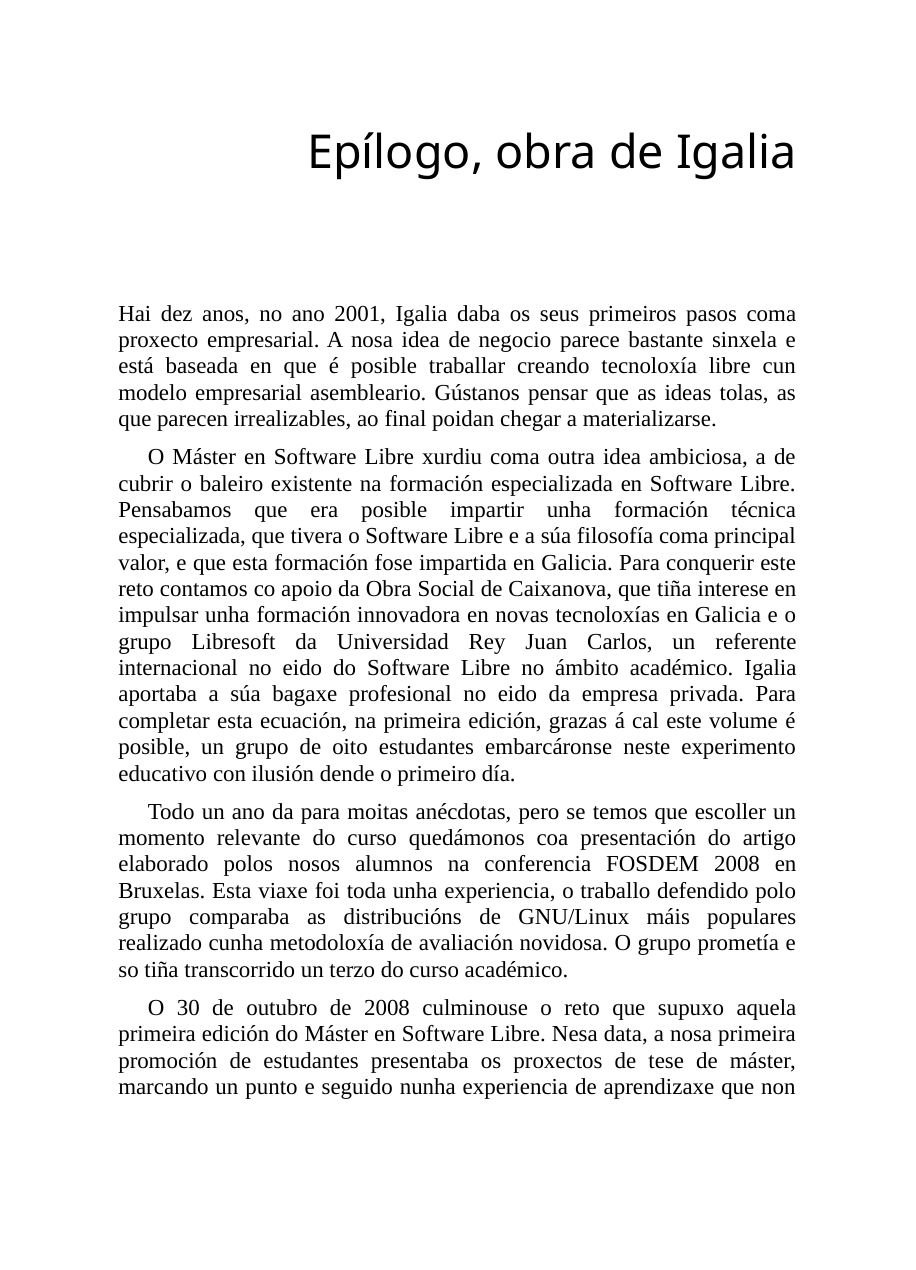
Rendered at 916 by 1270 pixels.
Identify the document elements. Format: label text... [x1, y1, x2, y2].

text O Máster en Software Libre xurdiu coma outra idea ambiciosa, a de cubrir o baleiro existente na formación especializada en Software Libre. Pensabamos que era posible impartir unha formación técnica especializada, que tivera o Software Libre e a súa filosofía coma principal valor, e que esta formación fose impartida en Galicia. Para conquerir este reto contamos co apoio da Obra Social de Caixanova, que tiña interese en impulsar unha formación innovadora en novas tecnoloxías en Galicia e o grupo Libresoft da Universidad Rey Juan Carlos, un referente internacional no eido do Software Libre no ámbito académico. Igalia aportaba a súa bagaxe profesional no eido da empresa privada. Para completar esta ecuación, na primeira edición, grazas á cal este volume é posible, un grupo de oito estudantes embarcáronse neste experimento educativo con ilusión dende o primeiro día. [118, 443, 797, 786]
text Todo un ano da para moitas anécdotas, pero se temos que escoller un momento relevante do curso quedámonos coa presentación do artigo elaborado polos nosos alumnos na conferencia FOSDEM 2008 en Bruxelas. Esta viaxe foi toda unha experiencia, o traballo defendido polo grupo comparaba as distribucións de GNU/Linux máis populares realizado cunha metodoloxía de avaliación novidosa. O grupo prometía e so tiña transcorrido un terzo do curso académico. [118, 798, 797, 982]
text Hai dez anos, no ano 2001, Igalia daba os seus primeiros pasos coma proxecto empresarial. A nosa idea de negocio parece bastante sinxela e está baseada en que é posible traballar creando tecnoloxía libre cun modelo empresarial asembleario. Gústanos pensar que as ideas tolas, as que parecen irrealizables, ao final poidan chegar a materializarse. [118, 300, 797, 432]
subtitle Epílogo, obra de Igalia [148, 118, 797, 182]
text O 30 de outubro de 2008 culminouse o reto que supuxo aquela primeira edición do Máster en Software Libre. Nesa data, a nosa primeira promoción de estudantes presentaba os proxectos de tese de máster, marcando un punto e seguido nunha experiencia de aprendizaxe que non [118, 994, 797, 1099]
